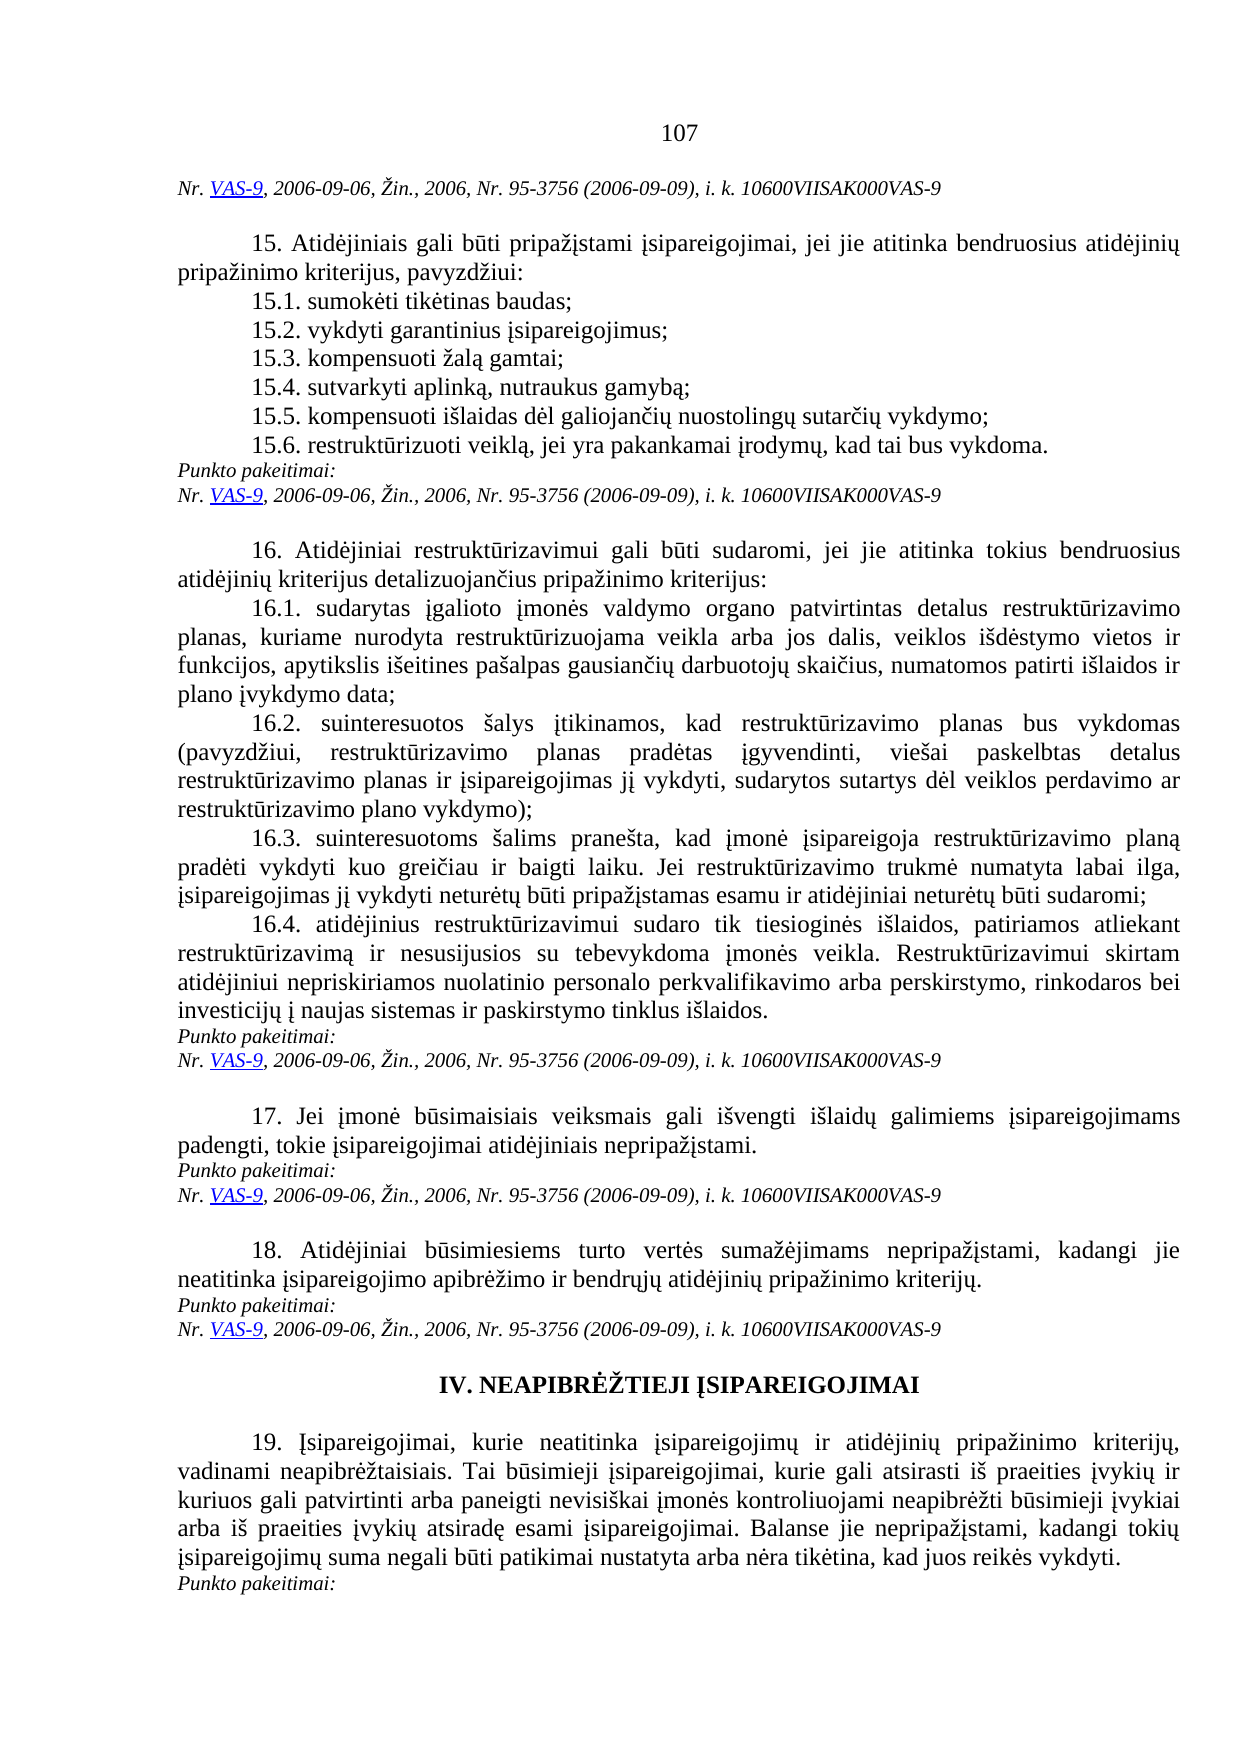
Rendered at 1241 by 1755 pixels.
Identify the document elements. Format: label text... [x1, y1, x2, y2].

text Nr. VAS-9, 2006-09-06, Žin., 2006, Nr. 95-3756 (2006-09-09), i. k. 10600VIISAK000VAS-9 [177, 176, 1181, 200]
text Nr. VAS-9, 2006-09-06, Žin., 2006, Nr. 95-3756 (2006-09-09), i. k. 10600VIISAK000VAS-9 [177, 1317, 1181, 1341]
text Punkto pakeitimai: [177, 1293, 1181, 1317]
text Punkto pakeitimai: [177, 1024, 1181, 1048]
text 16.2. suinteresuotos šalys įtikinamos, kad restruktūrizavimo planas bus vykdomas (pavyzdžiui, restruktūrizavimo planas pradėtas įgyvendinti, viešai paskelbtas detalus restruktūrizavimo planas ir įsipareigojimas jį vykdyti, sudarytos sutartys dėl veiklos perdavimo ar restruktūrizavimo plano vykdymo); [177, 708, 1181, 823]
text Punkto pakeitimai: [177, 458, 1181, 482]
text 15.5. kompensuoti išlaidas dėl galiojančių nuostolingų sutarčių vykdymo; [177, 401, 1181, 430]
text 15.4. sutvarkyti aplinką, nutraukus gamybą; [177, 372, 1181, 401]
text 15.2. vykdyti garantinius įsipareigojimus; [177, 315, 1181, 343]
text 15. Atidėjiniais gali būti pripažįstami įsipareigojimai, jei jie atitinka bendruosius atidėjinių pripažinimo kriterijus, pavyzdžiui: [177, 228, 1181, 286]
text IV. NEAPIBRĖŽTIEJI ĮSIPAREIGOJIMAI [177, 1370, 1181, 1398]
text 17. Jei įmonė būsimaisiais veiksmais gali išvengti išlaidų galimiems įsipareigojimams padengti, tokie įsipareigojimai atidėjiniais nepripažįstami. [177, 1101, 1181, 1158]
text 16.4. atidėjinius restruktūrizavimui sudaro tik tiesioginės išlaidos, patiriamos atliekant restruktūrizavimą ir nesusijusios su tebevykdoma įmonės veikla. Restruktūrizavimui skirtam atidėjiniui nepriskiriamos nuolatinio personalo perkvalifikavimo arba perskirstymo, rinkodaros bei investicijų į naujas sistemas ir paskirstymo tinklus išlaidos. [177, 909, 1181, 1024]
text 19. Įsipareigojimai, kurie neatitinka įsipareigojimų ir atidėjinių pripažinimo kriterijų, vadinami neapibrėžtaisiais. Tai būsimieji įsipareigojimai, kurie gali atsirasti iš praeities įvykių ir kuriuos gali patvirtinti arba paneigti nevisiškai įmonės kontroliuojami neapibrėžti būsimieji įvykiai arba iš praeities įvykių atsiradę esami įsipareigojimai. Balanse jie nepripažįstami, kadangi tokių įsipareigojimų suma negali būti patikimai nustatyta arba nėra tikėtina, kad juos reikės vykdyti. [177, 1427, 1181, 1571]
text Punkto pakeitimai: [177, 1158, 1181, 1182]
text Punkto pakeitimai: [177, 1571, 1181, 1595]
text Nr. VAS-9, 2006-09-06, Žin., 2006, Nr. 95-3756 (2006-09-09), i. k. 10600VIISAK000VAS-9 [177, 482, 1181, 507]
text 18. Atidėjiniai būsimiesiems turto vertės sumažėjimams nepripažįstami, kadangi jie neatitinka įsipareigojimo apibrėžimo ir bendrųjų atidėjinių pripažinimo kriterijų. [177, 1235, 1181, 1293]
text 16.3. suinteresuotoms šalims pranešta, kad įmonė įsipareigoja restruktūrizavimo planą pradėti vykdyti kuo greičiau ir baigti laiku. Jei restruktūrizavimo trukmė numatyta labai ilga, įsipareigojimas jį vykdyti neturėtų būti pripažįstamas esamu ir atidėjiniai neturėtų būti sudaromi; [177, 823, 1181, 909]
text 15.3. kompensuoti žalą gamtai; [177, 343, 1181, 372]
text 15.1. sumokėti tikėtinas baudas; [177, 286, 1181, 315]
text 16.1. sudarytas įgalioto įmonės valdymo organo patvirtintas detalus restruktūrizavimo planas, kuriame nurodyta restruktūrizuojama veikla arba jos dalis, veiklos išdėstymo vietos ir funkcijos, apytikslis išeitines pašalpas gausiančių darbuotojų skaičius, numatomos patirti išlaidos ir plano įvykdymo data; [177, 593, 1181, 708]
text Nr. VAS-9, 2006-09-06, Žin., 2006, Nr. 95-3756 (2006-09-09), i. k. 10600VIISAK000VAS-9 [177, 1048, 1181, 1072]
text 16. Atidėjiniai restruktūrizavimui gali būti sudaromi, jei jie atitinka tokius bendruosius atidėjinių kriterijus detalizuojančius pripažinimo kriterijus: [177, 535, 1181, 593]
text 15.6. restruktūrizuoti veiklą, jei yra pakankamai įrodymų, kad tai bus vykdoma. [177, 430, 1181, 458]
text Nr. VAS-9, 2006-09-06, Žin., 2006, Nr. 95-3756 (2006-09-09), i. k. 10600VIISAK000VAS-9 [177, 1182, 1181, 1207]
